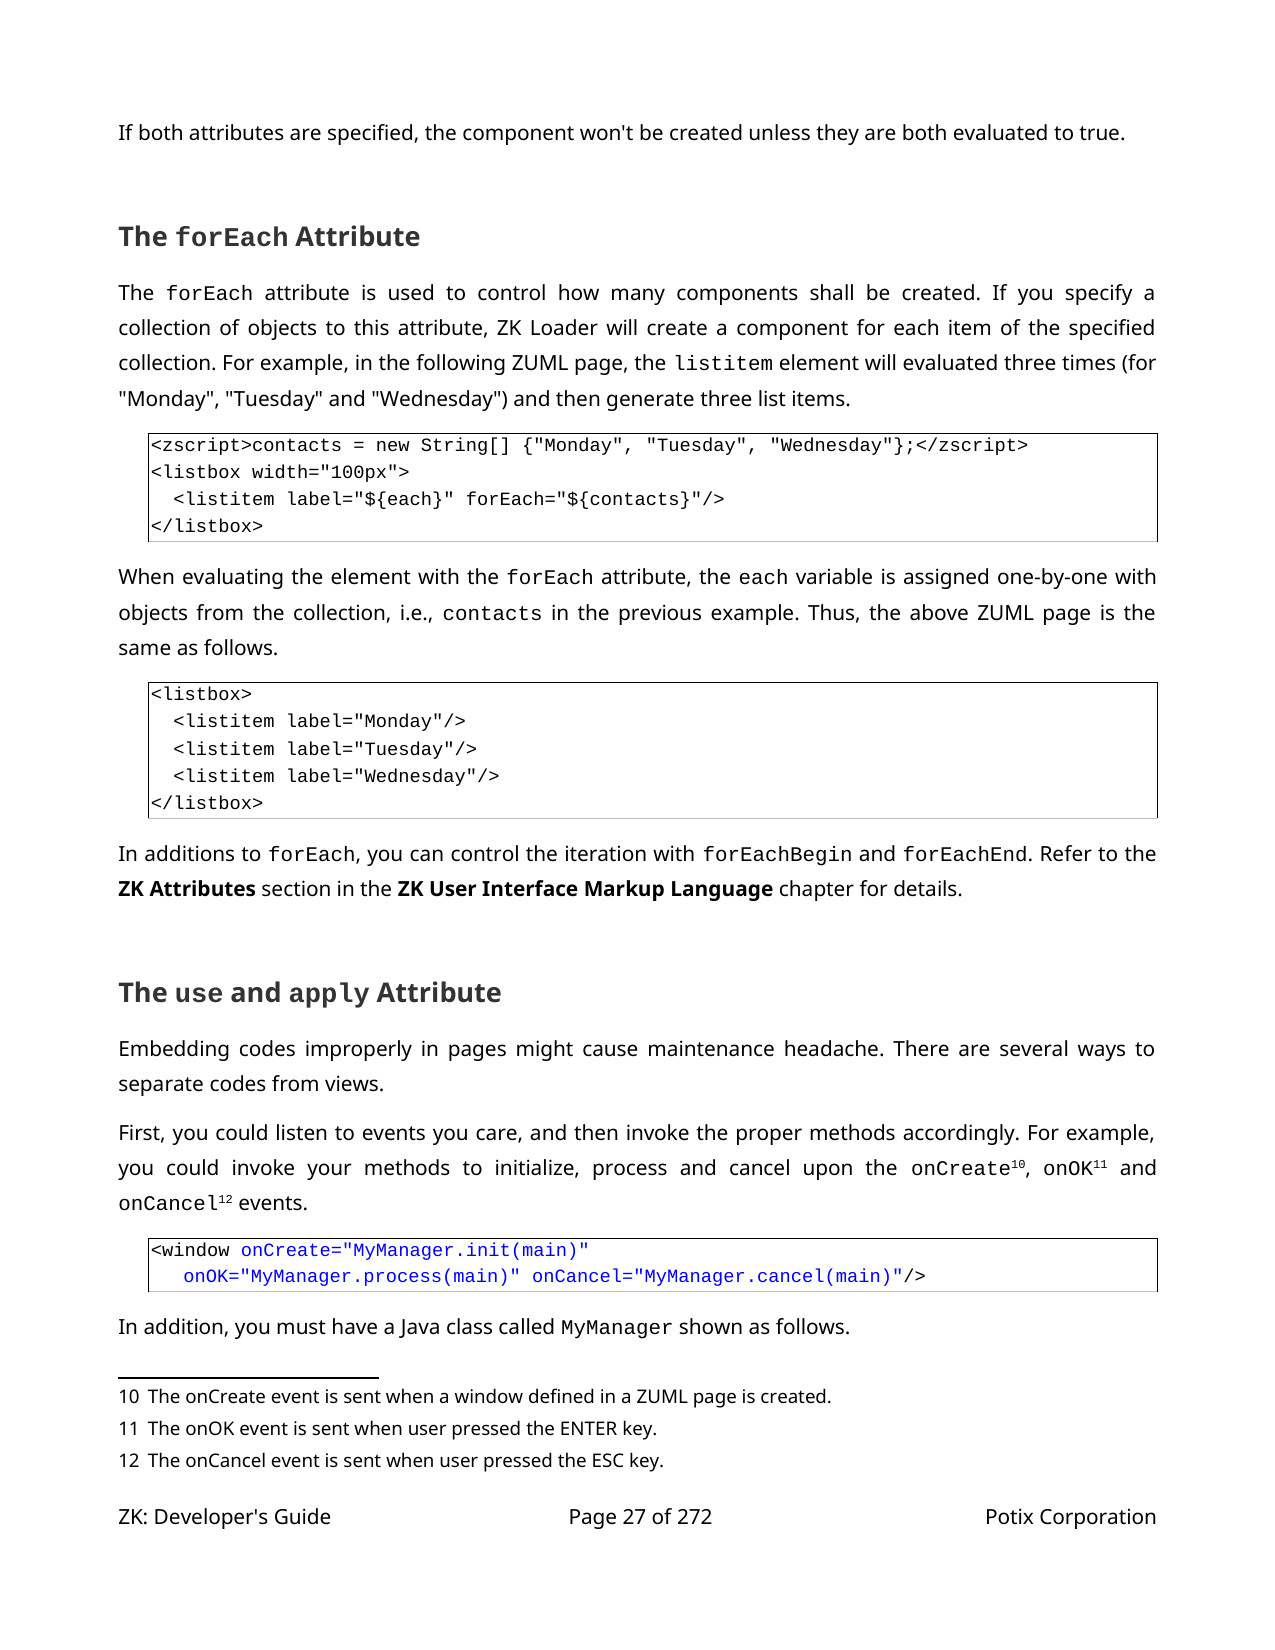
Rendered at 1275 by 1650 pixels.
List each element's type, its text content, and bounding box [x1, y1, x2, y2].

text <listitem label="Monday"/> [149, 709, 1157, 733]
text <zscript>contacts = new String[] {"Monday", "Tuesday", "Wednesday"};</zscript> [149, 434, 1157, 457]
text In additions to forEach, you can control the iteration with forEachBegin and forEachEnd. Refer to the ZK Attributes section in the ZK User Interface Markup Language chapter for details. [118, 839, 1157, 902]
text </listbox> [149, 791, 1157, 818]
text The onOK event is sent when user pressed the ENTER key. [118, 1416, 1157, 1441]
text Embedding codes improperly in pages might cause maintenance headache. There are several ways to separate codes from views. [118, 1034, 1157, 1097]
text If both attributes are specified, the component won't be created unless they are both evaluated to true. [118, 118, 1157, 146]
text <window onCreate="MyManager.init(main)" onOK="MyManager.process(main)" onCancel="MyManager.cancel(main)"/> [149, 1239, 1157, 1291]
text <listbox> [149, 683, 1157, 706]
text <listbox width="100px"> [149, 460, 1157, 484]
text The forEach attribute is used to control how many components shall be created. If you specify a collection of objects to this attribute, ZK Loader will create a component for each item of the specified collection. For example, in the following ZUML page, the listitem element will evaluated three times (for "Monday", "Tuesday" and "Wednesday") and then generate three list items. [118, 278, 1157, 412]
subtitle The forEach Attribute [118, 217, 1157, 254]
text The onCreate event is sent when a window defined in a ZUML page is created. [118, 1384, 1157, 1409]
text <listitem label="Tuesday"/> [149, 736, 1157, 761]
text </listbox> [149, 514, 1157, 541]
text When evaluating the element with the forEach attribute, the each variable is assigned one-by-one with objects from the collection, i.e., contacts in the previous example. Thus, the above ZUML page is the same as follows. [118, 562, 1157, 661]
text First, you could listen to events you care, and then invoke the proper methods accordingly. For example, you could invoke your methods to initialize, process and cancel upon the onCreate, onOK and onCancel events. [118, 1118, 1157, 1217]
text <listitem label="${each}" forEach="${contacts}"/> [149, 487, 1157, 511]
text In addition, you must have a Java class called MyManager shown as follows. [118, 1312, 1157, 1341]
subtitle The use and apply Attribute [118, 973, 1157, 1010]
text The onCancel event is sent when user pressed the ESC key. [118, 1447, 1157, 1473]
text <listitem label="Wednesday"/> [149, 764, 1157, 788]
